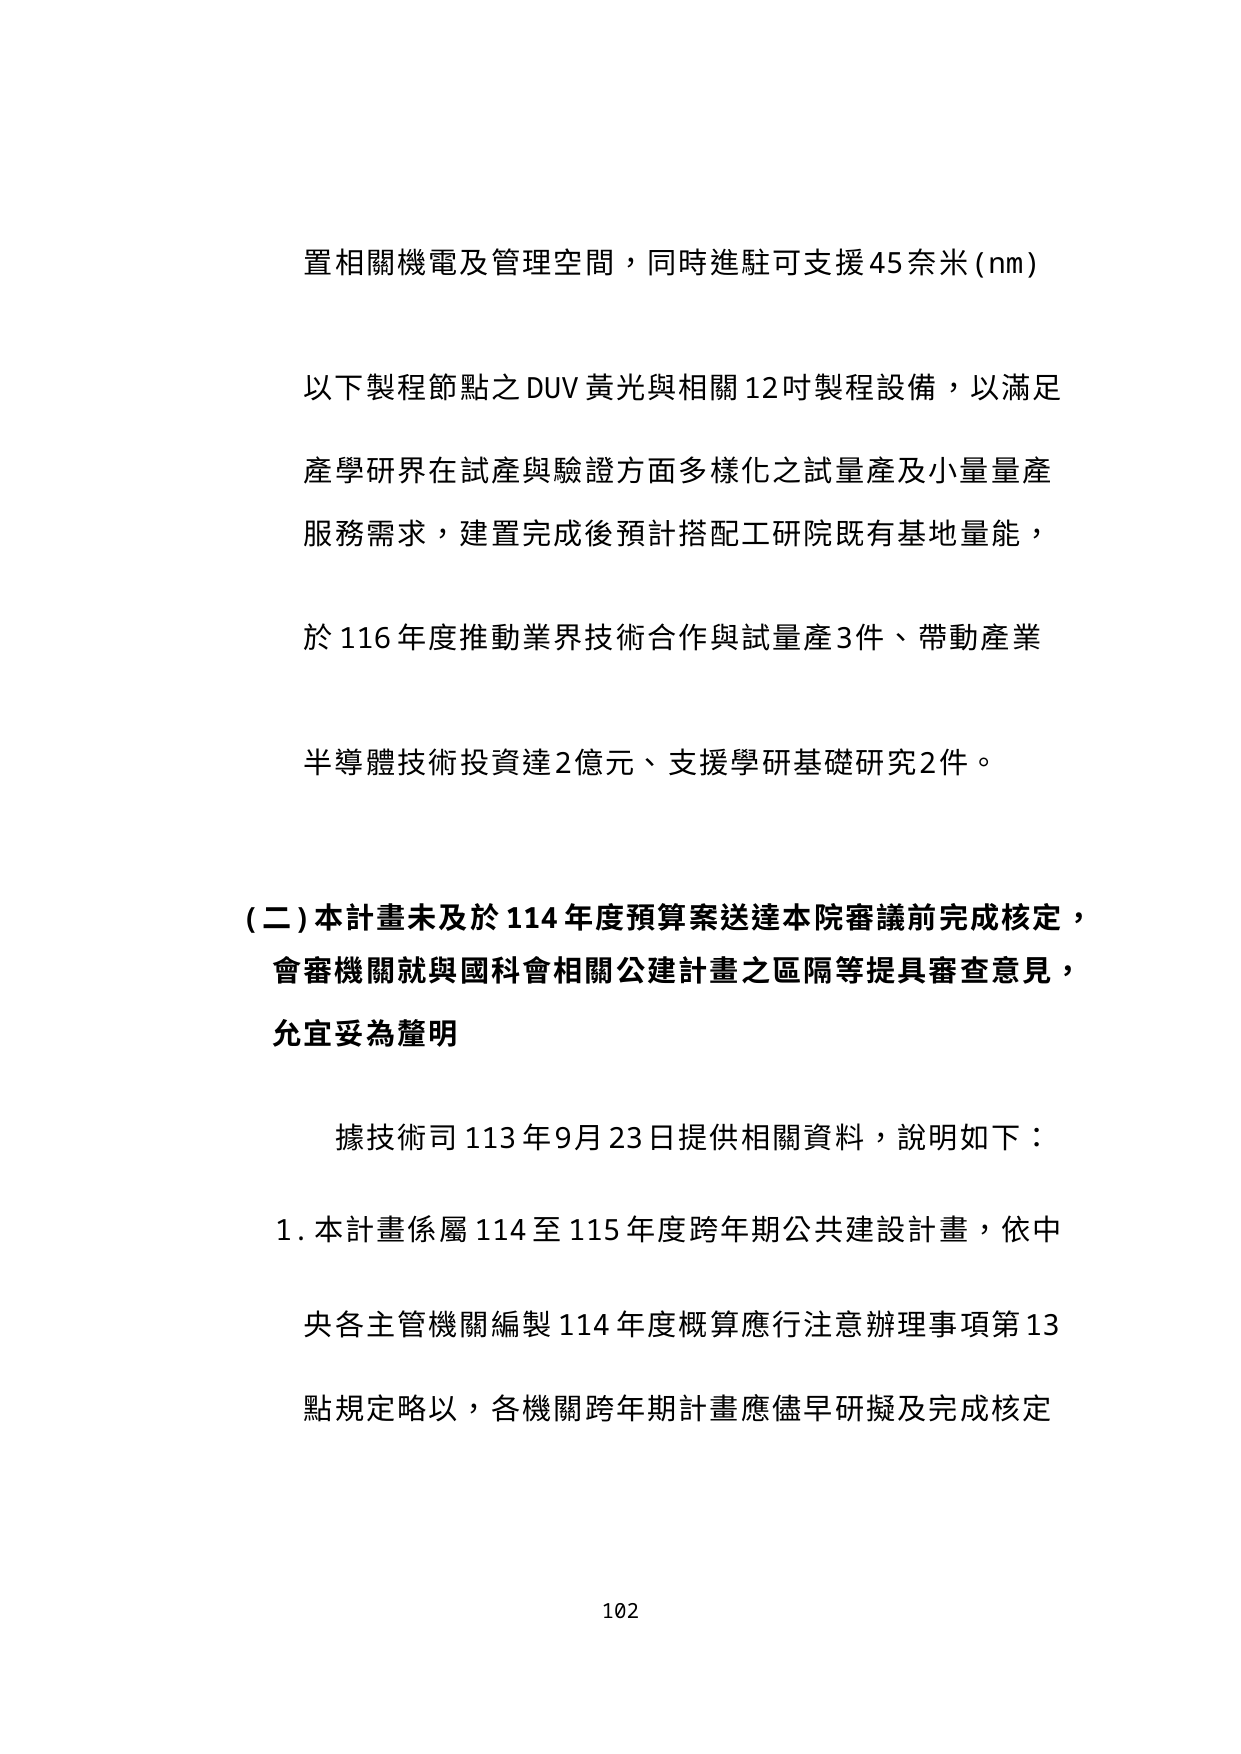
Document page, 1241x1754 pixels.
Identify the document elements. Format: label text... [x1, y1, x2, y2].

text 1.本計畫係屬114至115年度跨年期公共建設計畫，依中央各主管機關編製114年度概算應行注意辦理事項第13點規定略以，各機關跨年期計畫應儘早研擬及完成核定 [266, 1177, 1063, 1427]
text 置相關機電及管理空間，同時進駐可支援45奈米(nm)以下製程節點之DUV黃光與相關12吋製程設備，以滿足產學研界在試產與驗證方面多樣化之試量產及小量量產服務需求，建置完成後預計搭配工研院既有基地量能，於116年度推動業界技術合作與試量產3件、帶動產業半導體技術投資達2億元、支援學研基礎研究2件。 [266, 177, 1063, 802]
text (二)本計畫未及於114年度預算案送達本院審議前完成核定，會審機關就與國科會相關公建計畫之區隔等提具審查意見，允宜妥為釐明 [236, 865, 1063, 1052]
text 據技術司113年9月23日提供相關資料，說明如下： [266, 1052, 1063, 1177]
